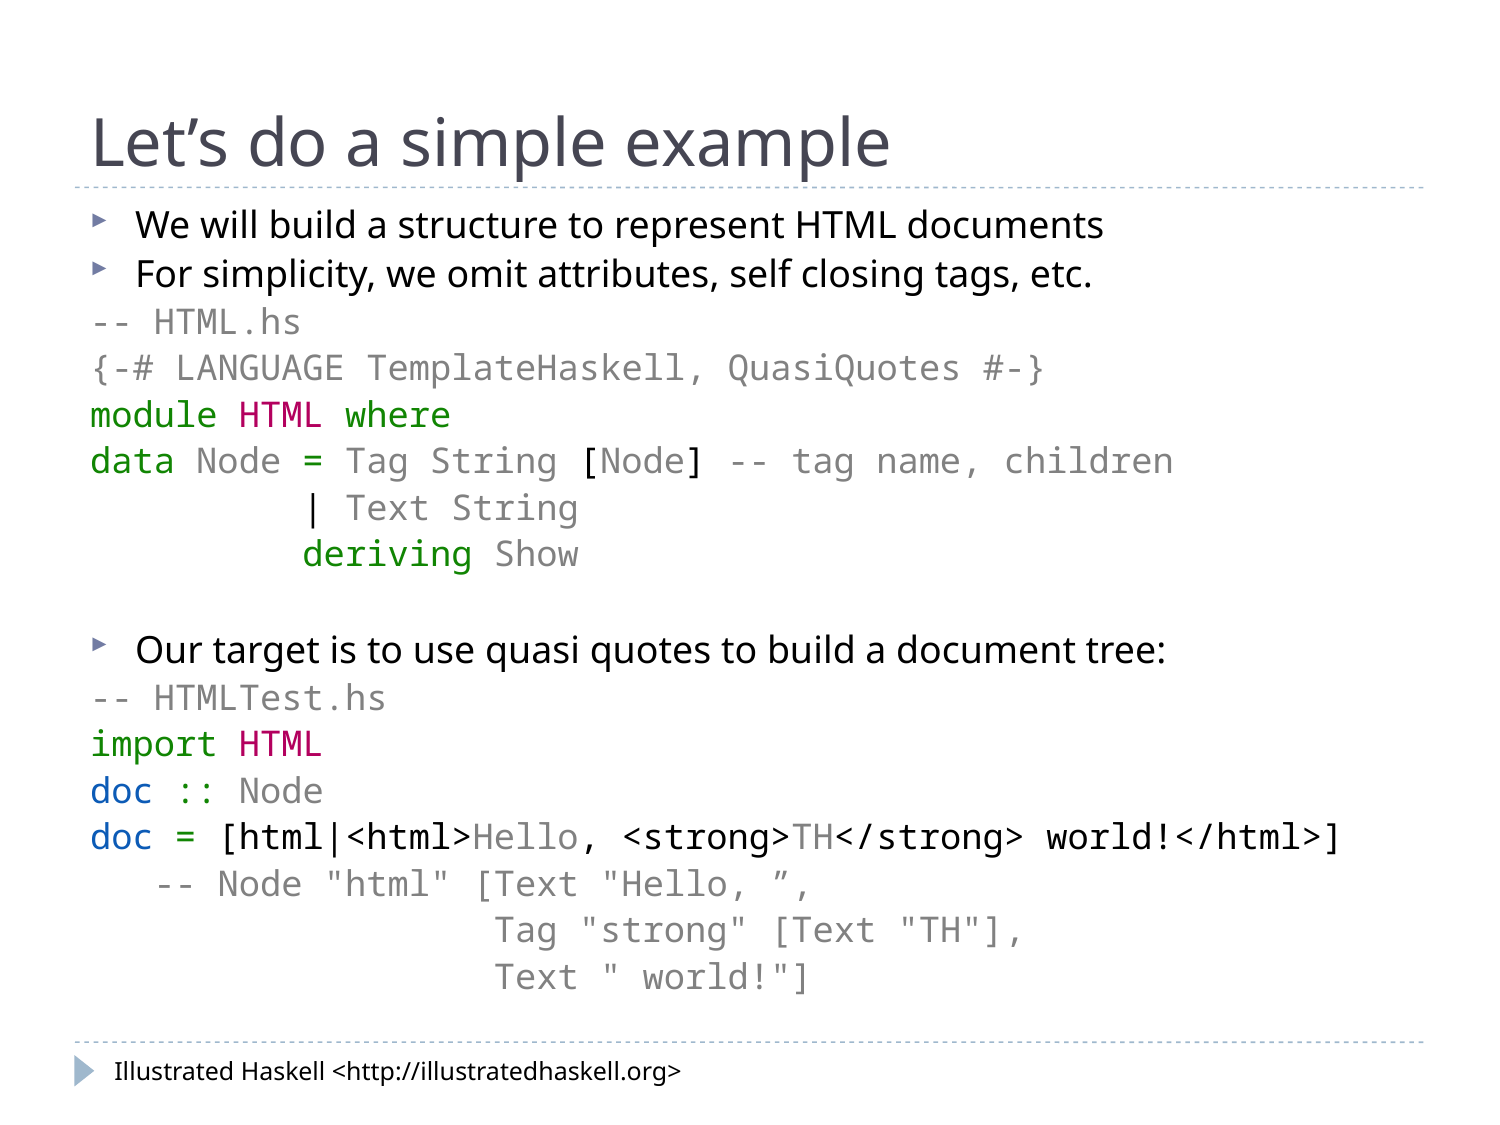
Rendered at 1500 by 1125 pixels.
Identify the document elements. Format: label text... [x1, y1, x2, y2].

title Let’s do a simple example [75, 24, 1426, 188]
list We will build a structure to represent HTML documents For simplicity, we omit attributes, self closing tags, etc. -- HTML.hs {-# LANGUAGE TemplateHaskell, QuasiQuotes #-} module HTML where data Node = Tag String [Node] -- tag name, children | Text String deriving Show Our target is to use quasi quotes to build a document tree: -- HTMLTest.hs import HTML doc :: Node doc = [html|<html>Hello, <strong>TH</strong> world!</html>] -- Node "html" [Text "Hello, ”, Tag "strong" [Text "TH"], Text " world!"] [75, 202, 1426, 1013]
